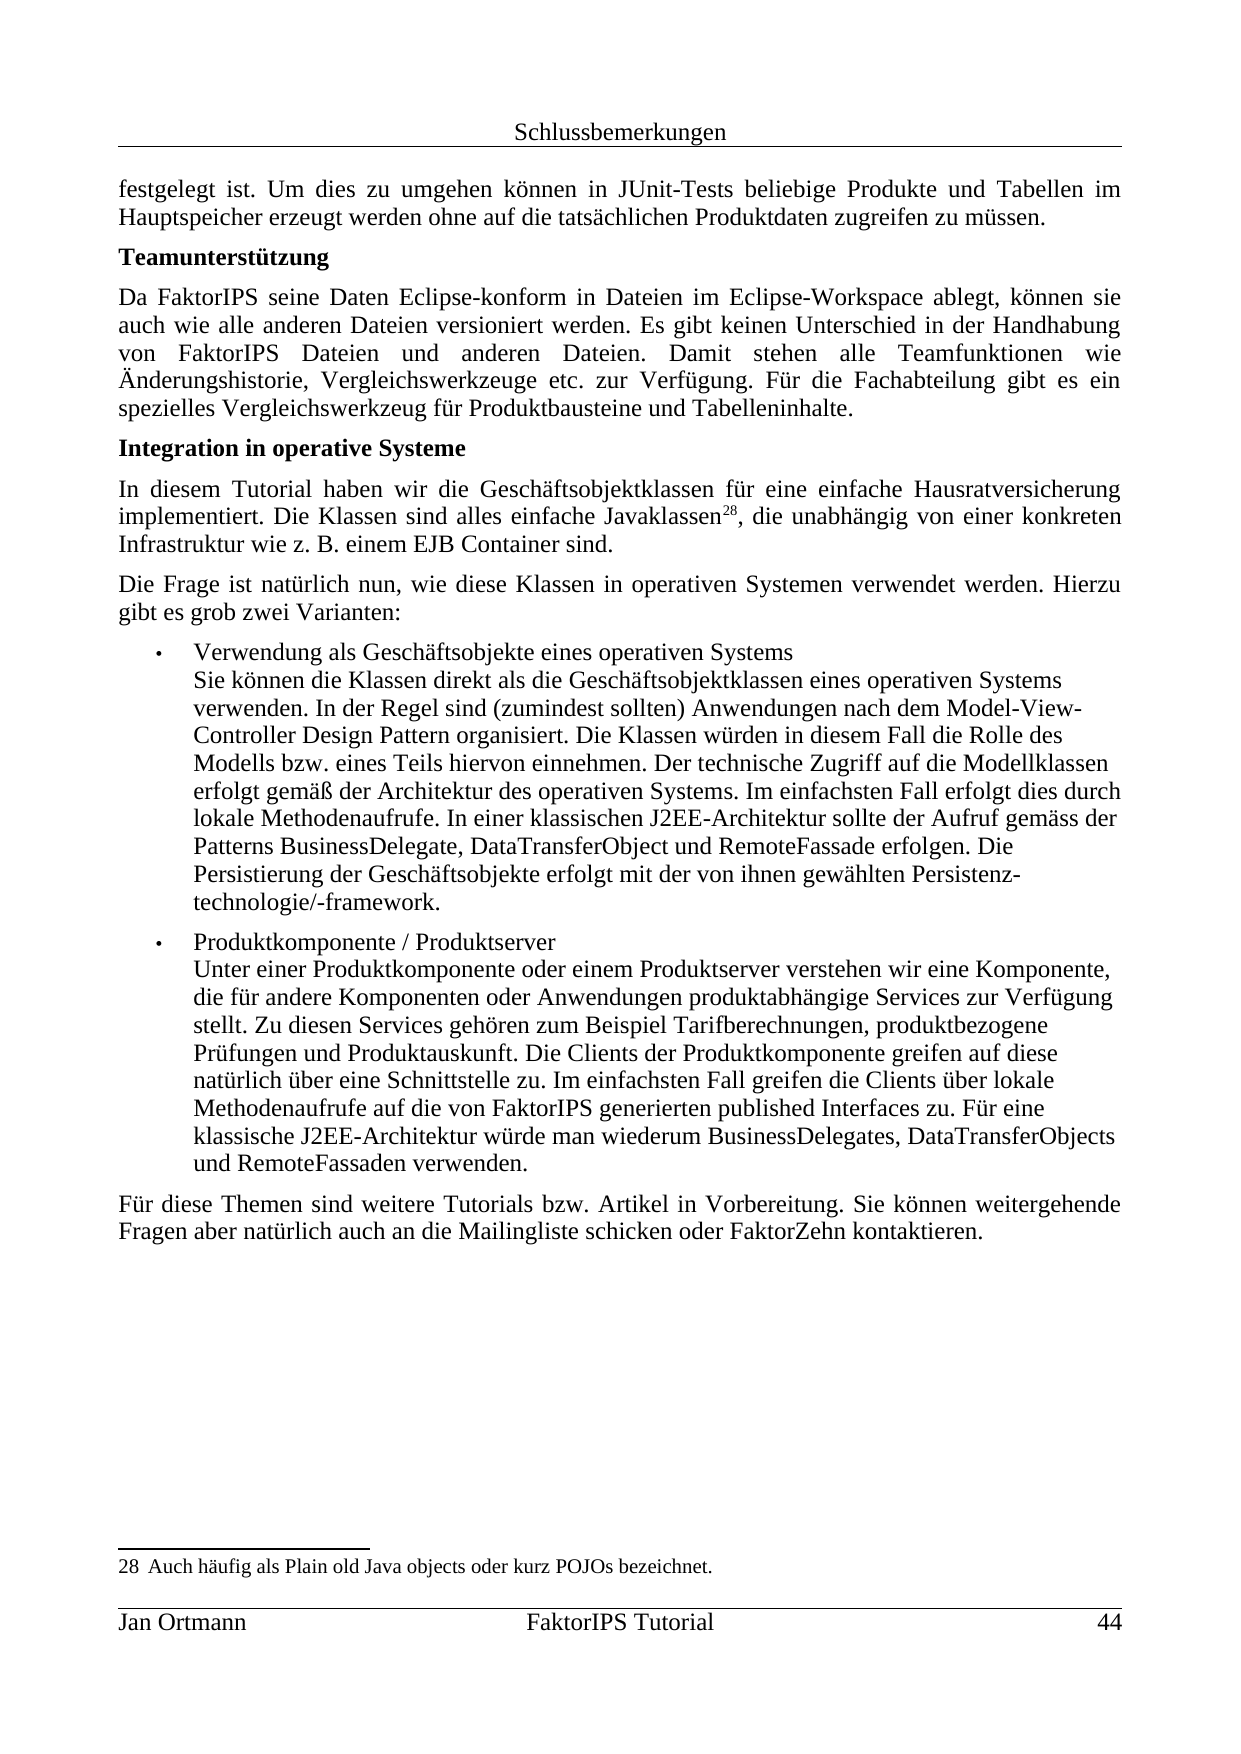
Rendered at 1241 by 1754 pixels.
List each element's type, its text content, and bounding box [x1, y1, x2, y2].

text Auch häufig als Plain old Java objects oder kurz POJOs bezeichnet. [118, 1555, 1122, 1578]
list Produktkomponente / Produktserver Unter einer Produktkomponente oder einem Produktserver verstehen wir eine Komponente, die für andere Komponenten oder Anwendungen produktabhängige Services zur Verfügung stellt. Zu diesen Services gehören zum Beispiel Tarifberechnungen, produktbezogene Prüfungen und Produktauskunft. Die Clients der Produktkomponente greifen auf diese natürlich über eine Schnittstelle zu. Im einfachsten Fall greifen die Clients über lokale Methodenaufrufe auf die von FaktorIPS generierten published Interfaces zu. Für eine klassische J2EE-Architektur würde man wiederum BusinessDelegates, DataTransferObjects und RemoteFassaden verwenden. [156, 928, 1122, 1177]
text Die Frage ist natürlich nun, wie diese Klassen in operativen Systemen verwendet werden. Hierzu gibt es grob zwei Varianten: [118, 570, 1122, 626]
text In diesem Tutorial haben wir die Geschäftsobjektklassen für eine einfache Hausratversicherung implementiert. Die Klassen sind alles einfache Javaklassen, die unabhängig von einer konkreten Infrastruktur wie z. B. einem EJB Container sind. [118, 475, 1122, 558]
list Verwendung als Geschäftsobjekte eines operativen Systems Sie können die Klassen direkt als die Geschäftsobjektklassen eines operativen Systems verwenden. In der Regel sind (zumindest sollten) Anwendungen nach dem Model-View-Controller Design Pattern organisiert. Die Klassen würden in diesem Fall die Rolle des Modells bzw. eines Teils hiervon einnehmen. Der technische Zugriff auf die Modellklassen erfolgt gemäß der Architektur des operativen Systems. Im einfachsten Fall erfolgt dies durch lokale Methodenaufrufe. In einer klassischen J2EE-Architektur sollte der Aufruf gemäss der Patterns BusinessDelegate, DataTransferObject und RemoteFassade erfolgen. Die Persistierung der Geschäftsobjekte erfolgt mit der von ihnen gewählten Persistenz-technologie/-framework. [156, 638, 1122, 915]
text Für diese Themen sind weitere Tutorials bzw. Artikel in Vorbereitung. Sie können weitergehende Fragen aber natürlich auch an die Mailingliste schicken oder FaktorZehn kontaktieren. [118, 1190, 1122, 1245]
text Teamunterstützung [118, 243, 1122, 271]
text Integration in operative Systeme [118, 434, 1122, 462]
text Da FaktorIPS seine Daten Eclipse-konform in Dateien im Eclipse-Workspace ablegt, können sie auch wie alle anderen Dateien versioniert werden. Es gibt keinen Unterschied in der Handhabung von FaktorIPS Dateien und anderen Dateien. Damit stehen alle Teamfunktionen wie Änderungshistorie, Vergleichswerkzeuge etc. zur Verfügung. Für die Fachabteilung gibt es ein spezielles Vergleichswerkzeug für Produktbausteine und Tabelleninhalte. [118, 283, 1122, 422]
text festgelegt ist. Um dies zu umgehen können in JUnit-Tests beliebige Produkte und Tabellen im Hauptspeicher erzeugt werden ohne auf die tatsächlichen Produktdaten zugreifen zu müssen. [118, 175, 1122, 231]
